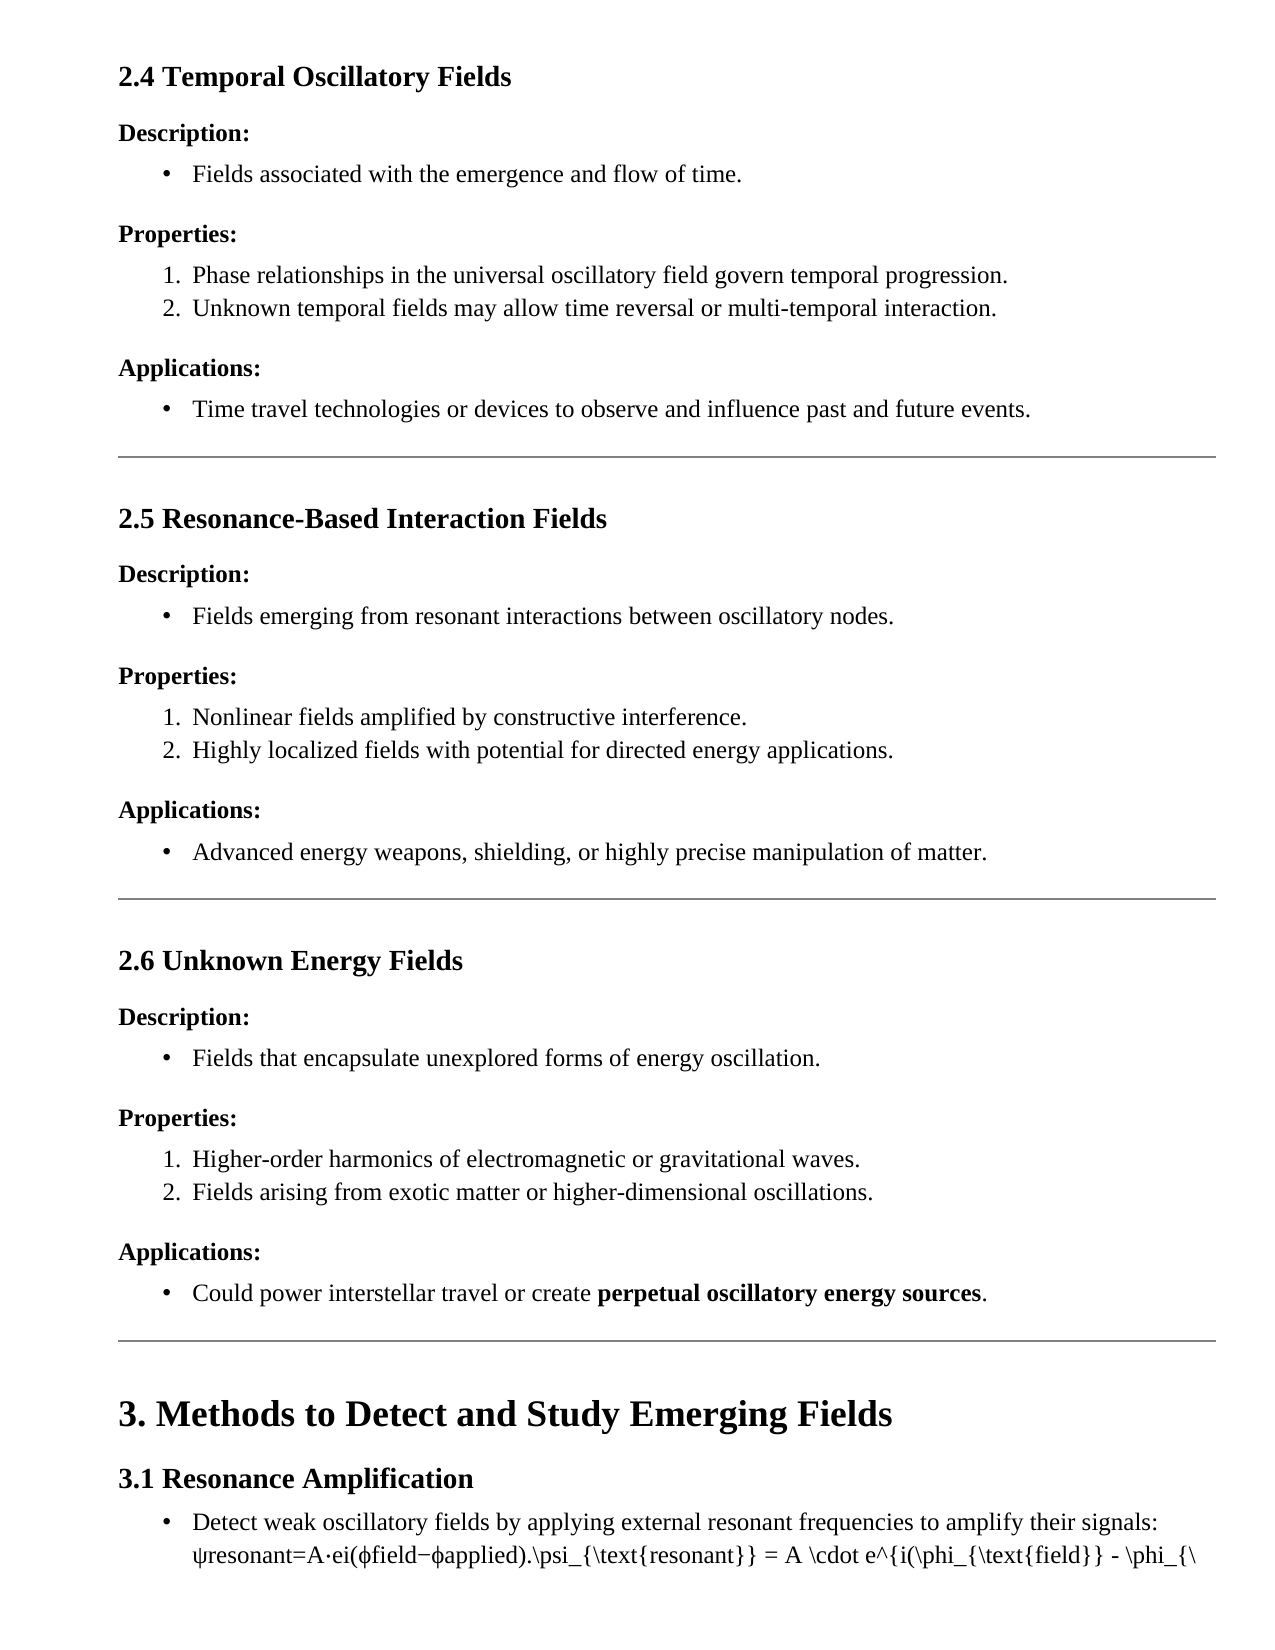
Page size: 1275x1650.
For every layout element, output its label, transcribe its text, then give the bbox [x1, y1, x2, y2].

subtitle Applications: [118, 795, 1216, 824]
list Time travel technologies or devices to observe and influence past and future events. [162, 394, 1216, 423]
list Detect weak oscillatory fields by applying external resonant frequencies to amplify their signals: ψresonant=A⋅ei(ϕfield−ϕapplied).\psi_{\text{resonant}} = A \cdot e^{i(\phi_{\text{field}} - \phi_{\ [162, 1507, 1216, 1569]
list Highly localized fields with potential for directed energy applications. [162, 735, 1216, 764]
subtitle Applications: [118, 1237, 1216, 1266]
subtitle 3.1 Resonance Amplification [118, 1461, 1216, 1495]
subtitle Properties: [118, 661, 1216, 690]
subtitle Properties: [118, 1103, 1216, 1132]
list Higher-order harmonics of electromagnetic or gravitational waves. [162, 1144, 1216, 1173]
list Fields that encapsulate unexplored forms of energy oscillation. [162, 1043, 1216, 1072]
subtitle Description: [118, 1002, 1216, 1030]
subtitle Description: [118, 559, 1216, 588]
subtitle Applications: [118, 353, 1216, 382]
list Nonlinear fields amplified by constructive interference. [162, 702, 1216, 731]
list Fields arising from exotic matter or higher-dimensional oscillations. [162, 1177, 1216, 1206]
list Phase relationships in the universal oscillatory field govern temporal progression. [162, 260, 1216, 289]
subtitle 3. Methods to Detect and Study Emerging Fields [118, 1391, 1216, 1434]
list Fields emerging from resonant interactions between oscillatory nodes. [162, 601, 1216, 629]
subtitle 2.6 Unknown Energy Fields [118, 943, 1216, 977]
subtitle 2.5 Resonance-Based Interaction Fields [118, 501, 1216, 534]
list Advanced energy weapons, shielding, or highly precise manipulation of matter. [162, 837, 1216, 865]
subtitle 2.4 Temporal Oscillatory Fields [118, 59, 1216, 93]
list Fields associated with the emergence and flow of time. [162, 159, 1216, 188]
list Unknown temporal fields may allow time reversal or multi-temporal interaction. [162, 293, 1216, 322]
subtitle Description: [118, 118, 1216, 146]
list Could power interstellar travel or create perpetual oscillatory energy sources. [162, 1278, 1216, 1307]
subtitle Properties: [118, 219, 1216, 248]
